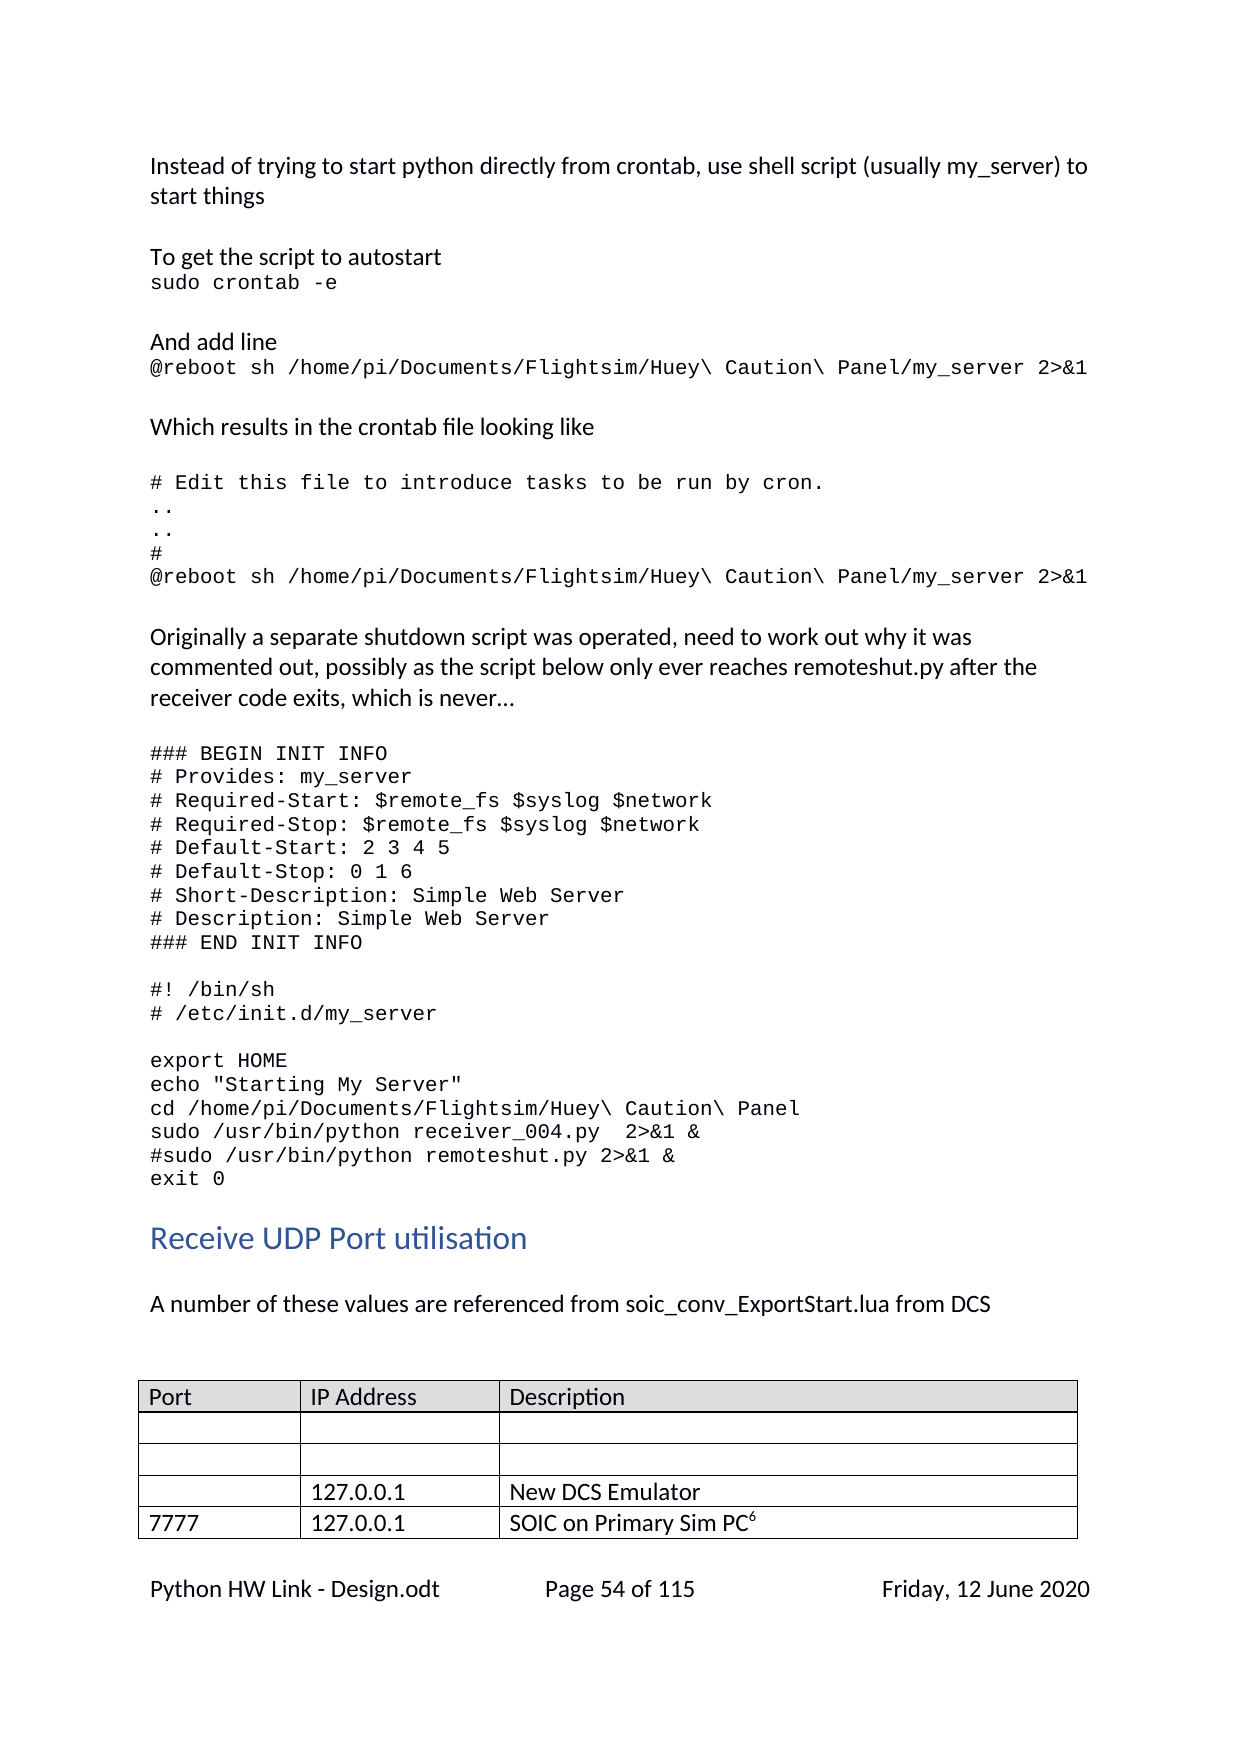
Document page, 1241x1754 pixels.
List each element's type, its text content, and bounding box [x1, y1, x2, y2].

table_cell [139, 1476, 300, 1506]
text # Edit this file to introduce tasks to be run by cron. [150, 472, 1090, 496]
table_header IP Address [301, 1381, 499, 1411]
text sudo /usr/bin/python receiver_004.py 2>&1 & [150, 1121, 1090, 1145]
text Which results in the crontab file looking like [150, 411, 1090, 441]
text # Required-Stop: $remote_fs $syslog $network [150, 814, 1090, 837]
text ### END INIT INFO [150, 932, 1090, 956]
table_cell [301, 1413, 499, 1443]
table_cell 7777 [139, 1507, 300, 1538]
text sudo crontab -e [150, 272, 1090, 296]
text .. [150, 496, 1090, 519]
table_cell [500, 1444, 1077, 1474]
text # /etc/init.d/my_server [150, 1003, 1090, 1027]
table_cell SOIC on Primary Sim PC [500, 1507, 1077, 1538]
text A number of these values are referenced from soic_conv_ExportStart.lua from DCS [150, 1288, 1090, 1319]
table_cell [500, 1413, 1077, 1443]
table_cell 127.0.0.1 [301, 1476, 499, 1506]
text cd /home/pi/Documents/Flightsim/Huey\ Caution\ Panel [150, 1097, 1090, 1121]
text echo "Starting My Server" [150, 1074, 1090, 1097]
text Instead of trying to start python directly from crontab, use shell script (usually my_server) to [150, 150, 1090, 181]
text @reboot sh /home/pi/Documents/Flightsim/Huey\ Caution\ Panel/my_server 2>&1 [150, 357, 1090, 380]
text #sudo /usr/bin/python remoteshut.py 2>&1 & [150, 1145, 1090, 1168]
text To get the script to autostart [150, 242, 1090, 272]
text exit 0 [150, 1168, 1090, 1192]
text export HOME [150, 1050, 1090, 1074]
text # Default-Start: 2 3 4 5 [150, 837, 1090, 861]
table_cell [139, 1413, 300, 1443]
text # Description: Simple Web Server [150, 908, 1090, 932]
text .. [150, 519, 1090, 543]
table_cell New DCS Emulator [500, 1476, 1077, 1506]
text @reboot sh /home/pi/Documents/Flightsim/Huey\ Caution\ Panel/my_server 2>&1 [150, 567, 1090, 590]
text Originally a separate shutdown script was operated, need to work out why it was commented out, possibly as the script below only ever reaches remoteshut.py after the receiver code exits, which is never… [150, 621, 1090, 712]
text And add line [150, 326, 1090, 357]
text #! /bin/sh [150, 979, 1090, 1003]
text # Short-Description: Simple Web Server [150, 885, 1090, 908]
subtitle Receive UDP Port utilisation [150, 1217, 1090, 1258]
table_cell [301, 1444, 499, 1474]
text # [150, 543, 1090, 567]
text # Provides: my_server [150, 766, 1090, 790]
text ### BEGIN INIT INFO [150, 743, 1090, 766]
text # Default-Stop: 0 1 6 [150, 861, 1090, 885]
table_header Port [139, 1381, 300, 1411]
text # Required-Start: $remote_fs $syslog $network [150, 790, 1090, 814]
table_header Description [500, 1381, 1077, 1411]
table_cell 127.0.0.1 [301, 1507, 499, 1538]
text start things [150, 181, 1090, 211]
table_cell [139, 1444, 300, 1474]
